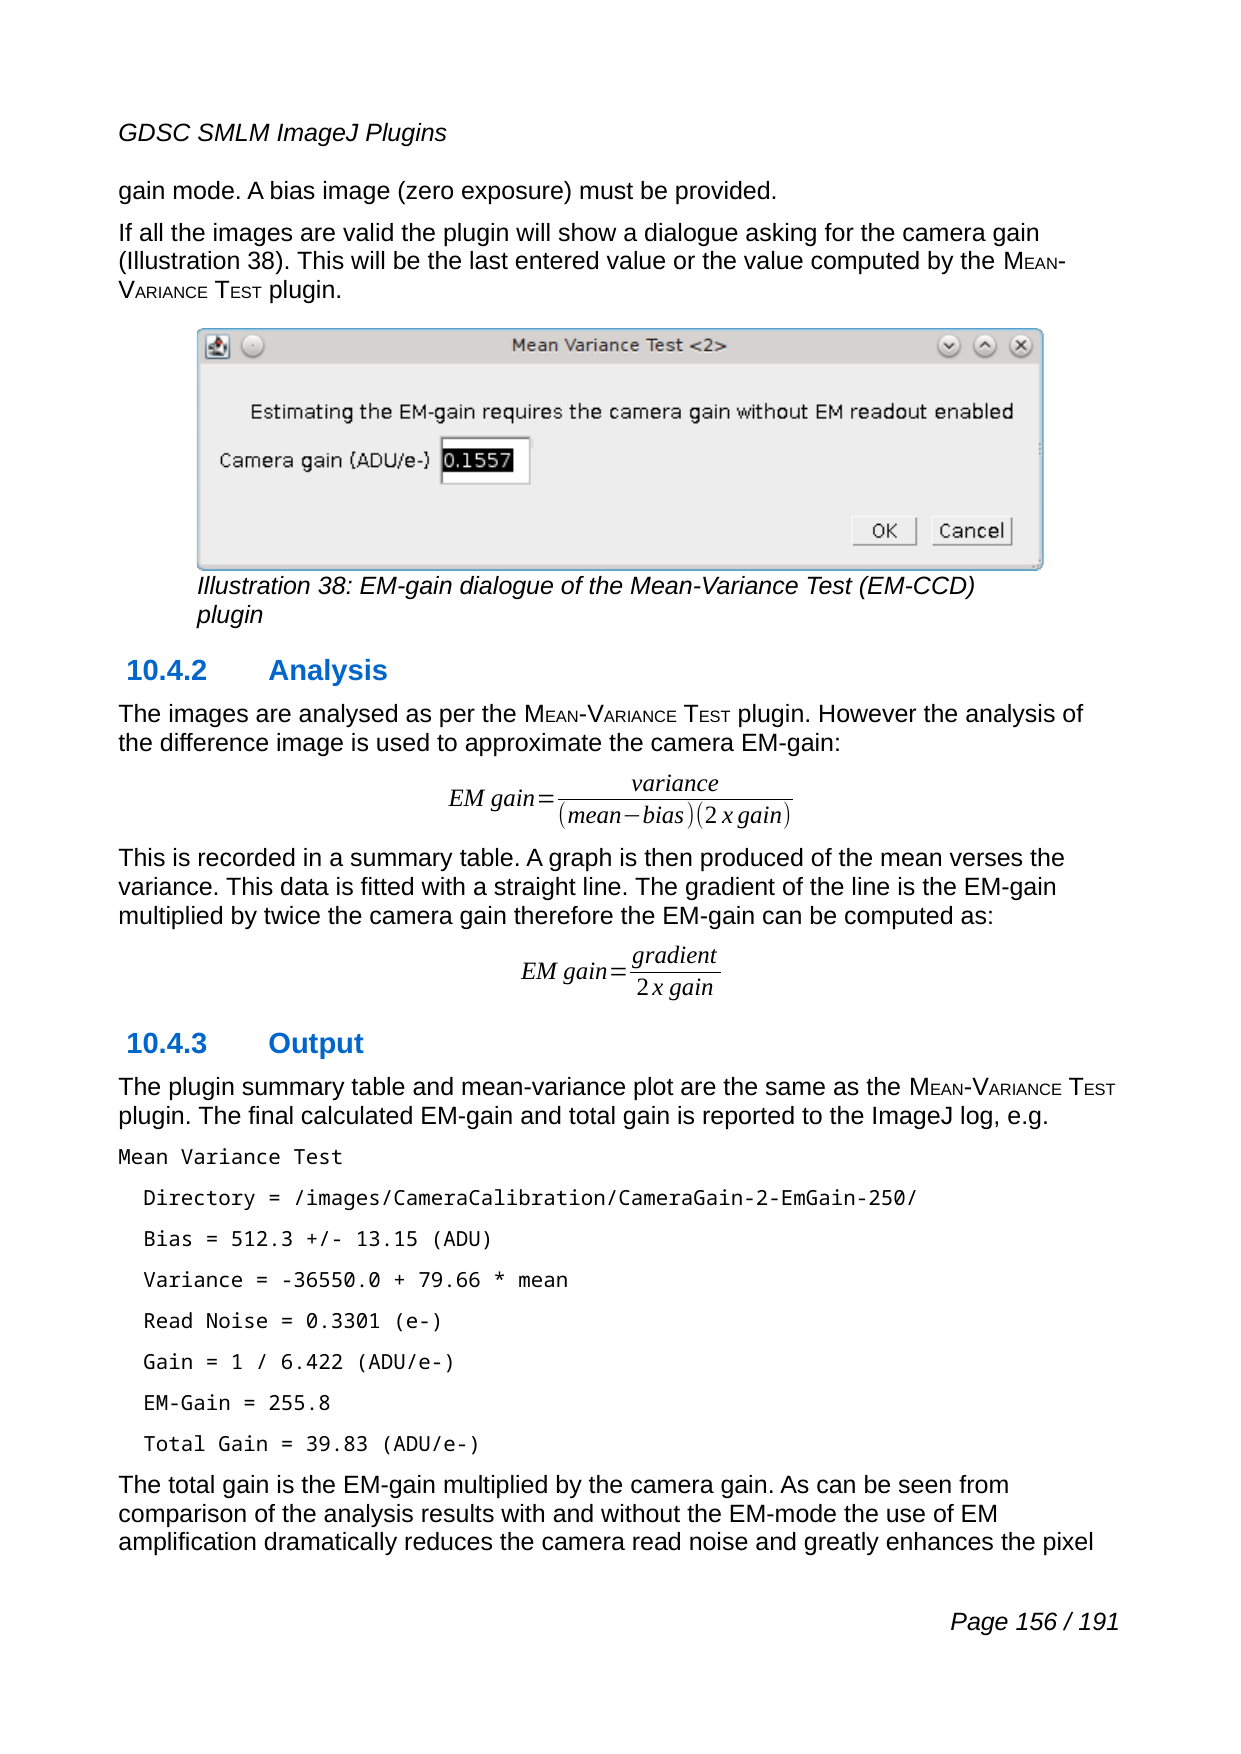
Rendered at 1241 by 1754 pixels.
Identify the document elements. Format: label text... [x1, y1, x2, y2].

text The total gain is the EM-gain multiplied by the camera gain. As can be seen from comparison of the analysis results with and without the EM-mode the use of EM amplification dramatically reduces the camera read noise and greatly enhances the pixel [118, 1470, 1122, 1556]
text Total Gain = 39.83 (ADU/e-) [118, 1429, 1122, 1457]
subtitle Analysis [118, 653, 1122, 687]
subtitle Output [118, 1026, 1122, 1060]
text Mean Variance Test [118, 1142, 1122, 1171]
picture [196, 328, 1044, 571]
text The images are analysed as per the Mean-Variance Test plugin. However the analysis of the difference image is used to approximate the camera EM-gain: [118, 699, 1122, 757]
text gain mode. A bias image (zero exposure) must be provided. [118, 176, 1122, 205]
text Illustration 38: EM-gain dialogue of the Mean-Variance Test (EM-CCD) plugin [197, 571, 1043, 628]
text Read Noise = 0.3301 (e-) [118, 1306, 1122, 1334]
text The plugin summary table and mean-variance plot are the same as the Mean-Variance Test plugin. The final calculated EM-gain and total gain is reported to the ImageJ log, e.g. [118, 1072, 1122, 1130]
text Directory = /images/CameraCalibration/CameraGain-2-EmGain-250/ [118, 1183, 1122, 1212]
text This is recorded in a summary table. A graph is then produced of the mean verses the variance. This data is fitted with a straight line. The gradient of the line is the EM-gain multiplied by twice the camera gain therefore the EM-gain can be computed as: [118, 843, 1122, 929]
text Gain = 1 / 6.422 (ADU/e-) [118, 1347, 1122, 1375]
text Bias = 512.3 +/- 13.15 (ADU) [118, 1224, 1122, 1253]
text If all the images are valid the plugin will show a dialogue asking for the camera gain (Illustration 38). This will be the last entered value or the value computed by the Mean-Variance Test plugin. [118, 218, 1122, 304]
text Variance = -36550.0 + 79.66 * mean [118, 1265, 1122, 1293]
text EM-Gain = 255.8 [118, 1388, 1122, 1416]
